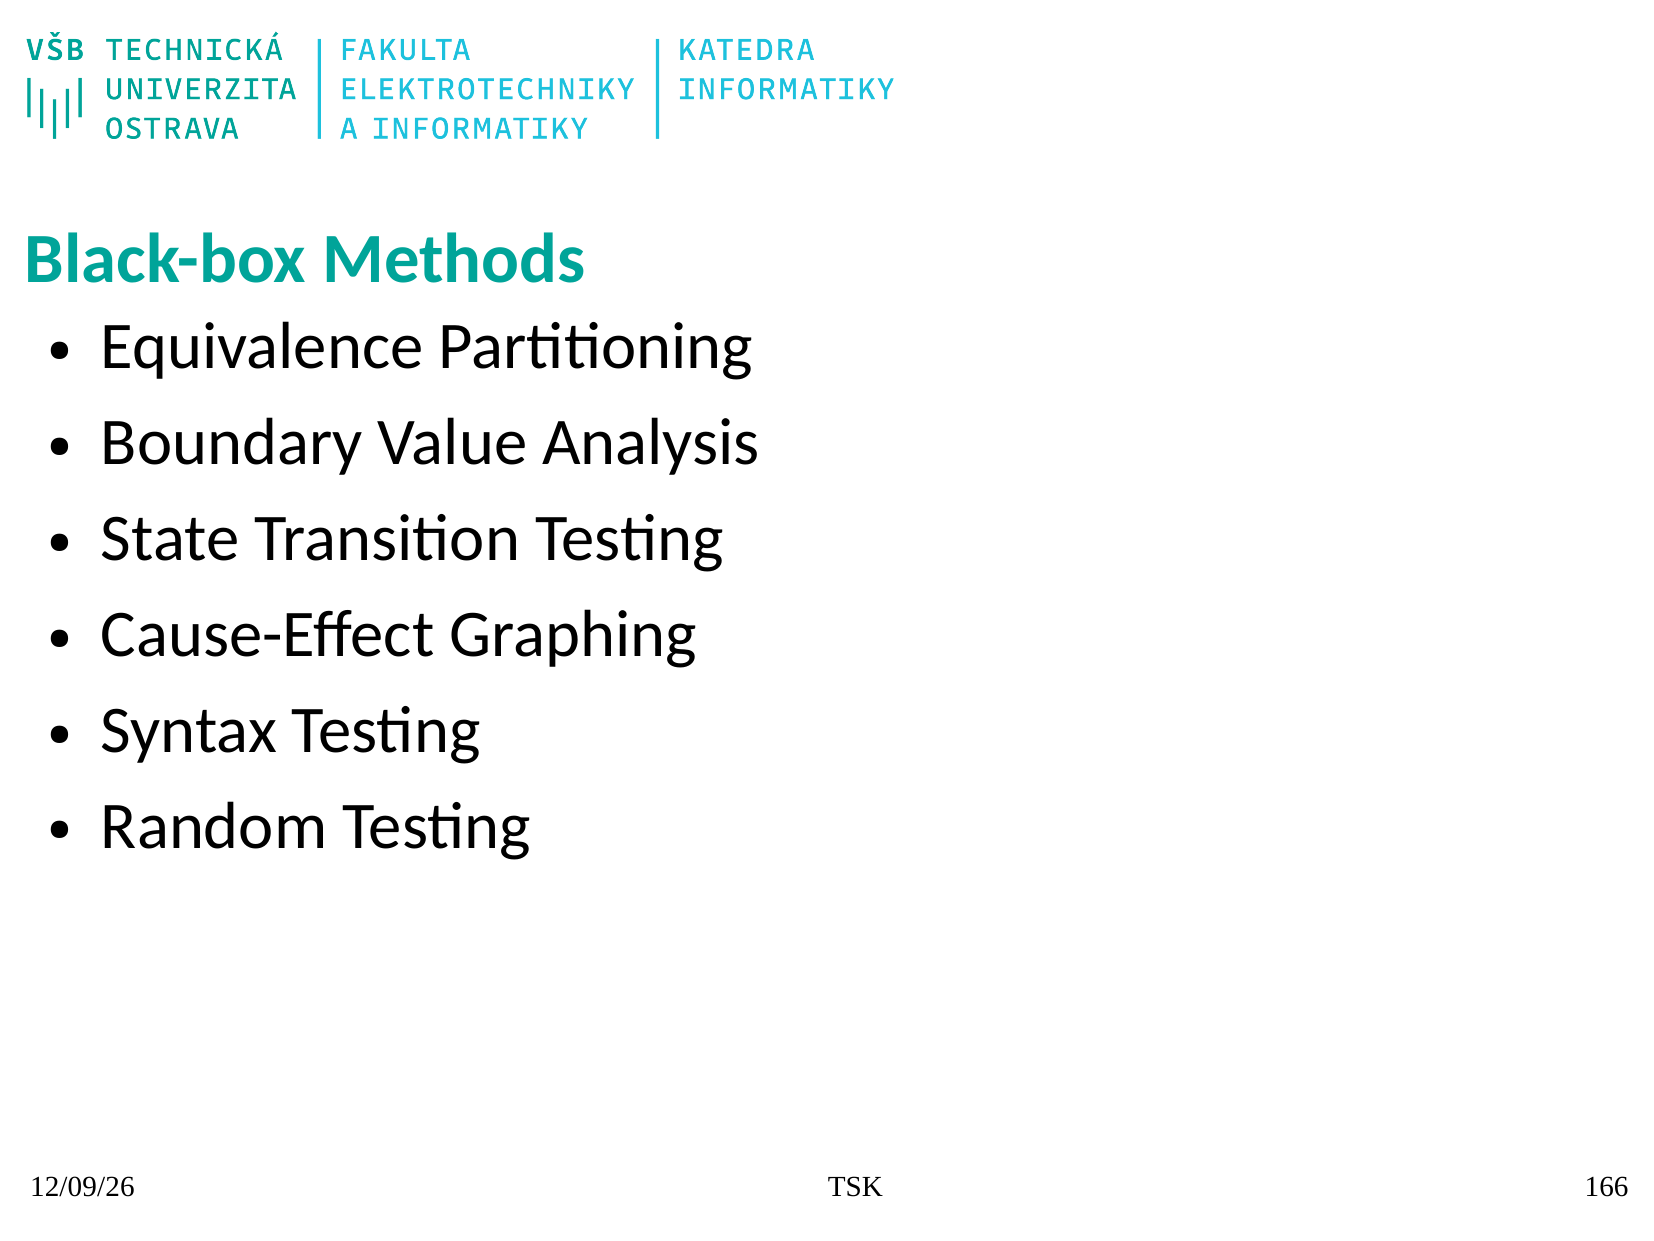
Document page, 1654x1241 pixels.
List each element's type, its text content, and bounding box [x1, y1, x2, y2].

list Equivalence Partitioning Boundary Value Analysis State Transition Testing Cause-Effect Graphing Syntax Testing Random Testing [30, 318, 1629, 1146]
picture [26, 31, 894, 139]
title Black-box Methods [24, 169, 1629, 300]
